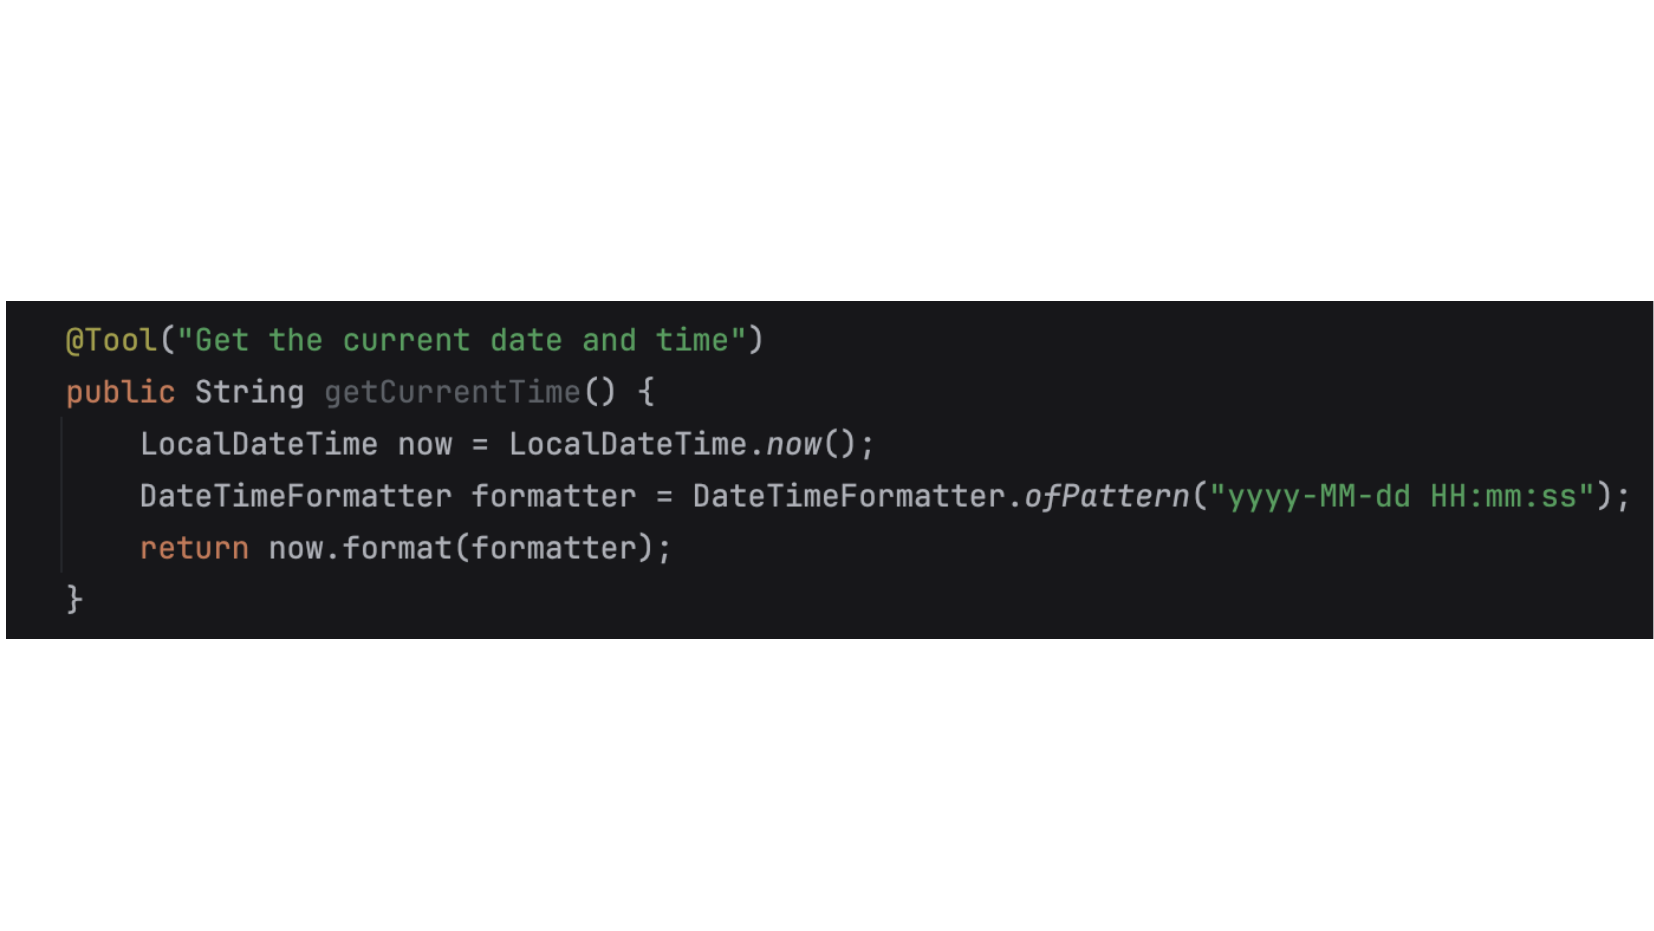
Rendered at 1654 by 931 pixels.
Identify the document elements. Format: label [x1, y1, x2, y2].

picture [6, 301, 1654, 640]
